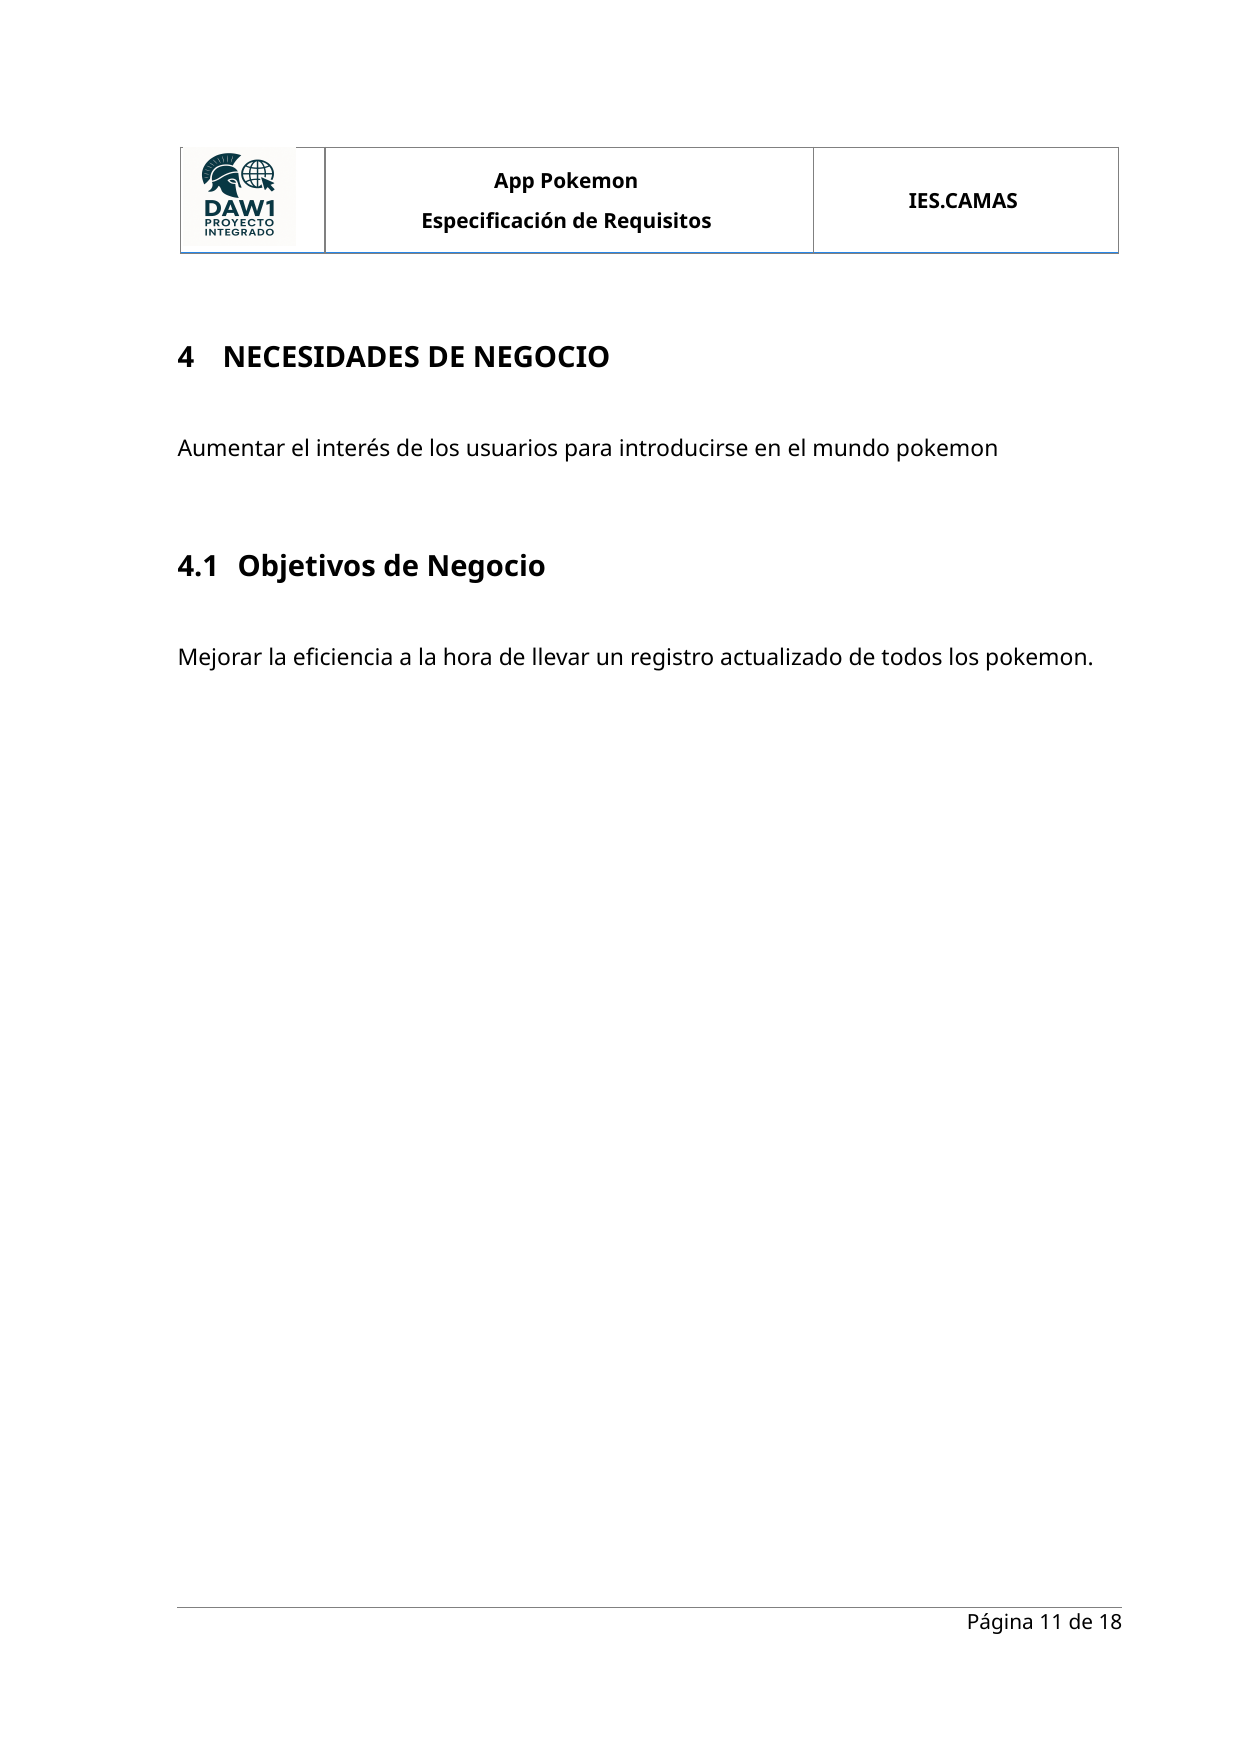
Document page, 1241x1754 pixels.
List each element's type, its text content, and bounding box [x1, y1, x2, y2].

subtitle NECESIDADES DE NEGOCIO [177, 336, 1122, 376]
picture [183, 147, 296, 246]
subtitle Objetivos de Negocio [177, 545, 1122, 584]
text Aumentar el interés de los usuarios para introducirse en el mundo pokemon [177, 432, 1122, 464]
text Mejorar la eficiencia a la hora de llevar un registro actualizado de todos los pokemon. [177, 641, 1122, 672]
